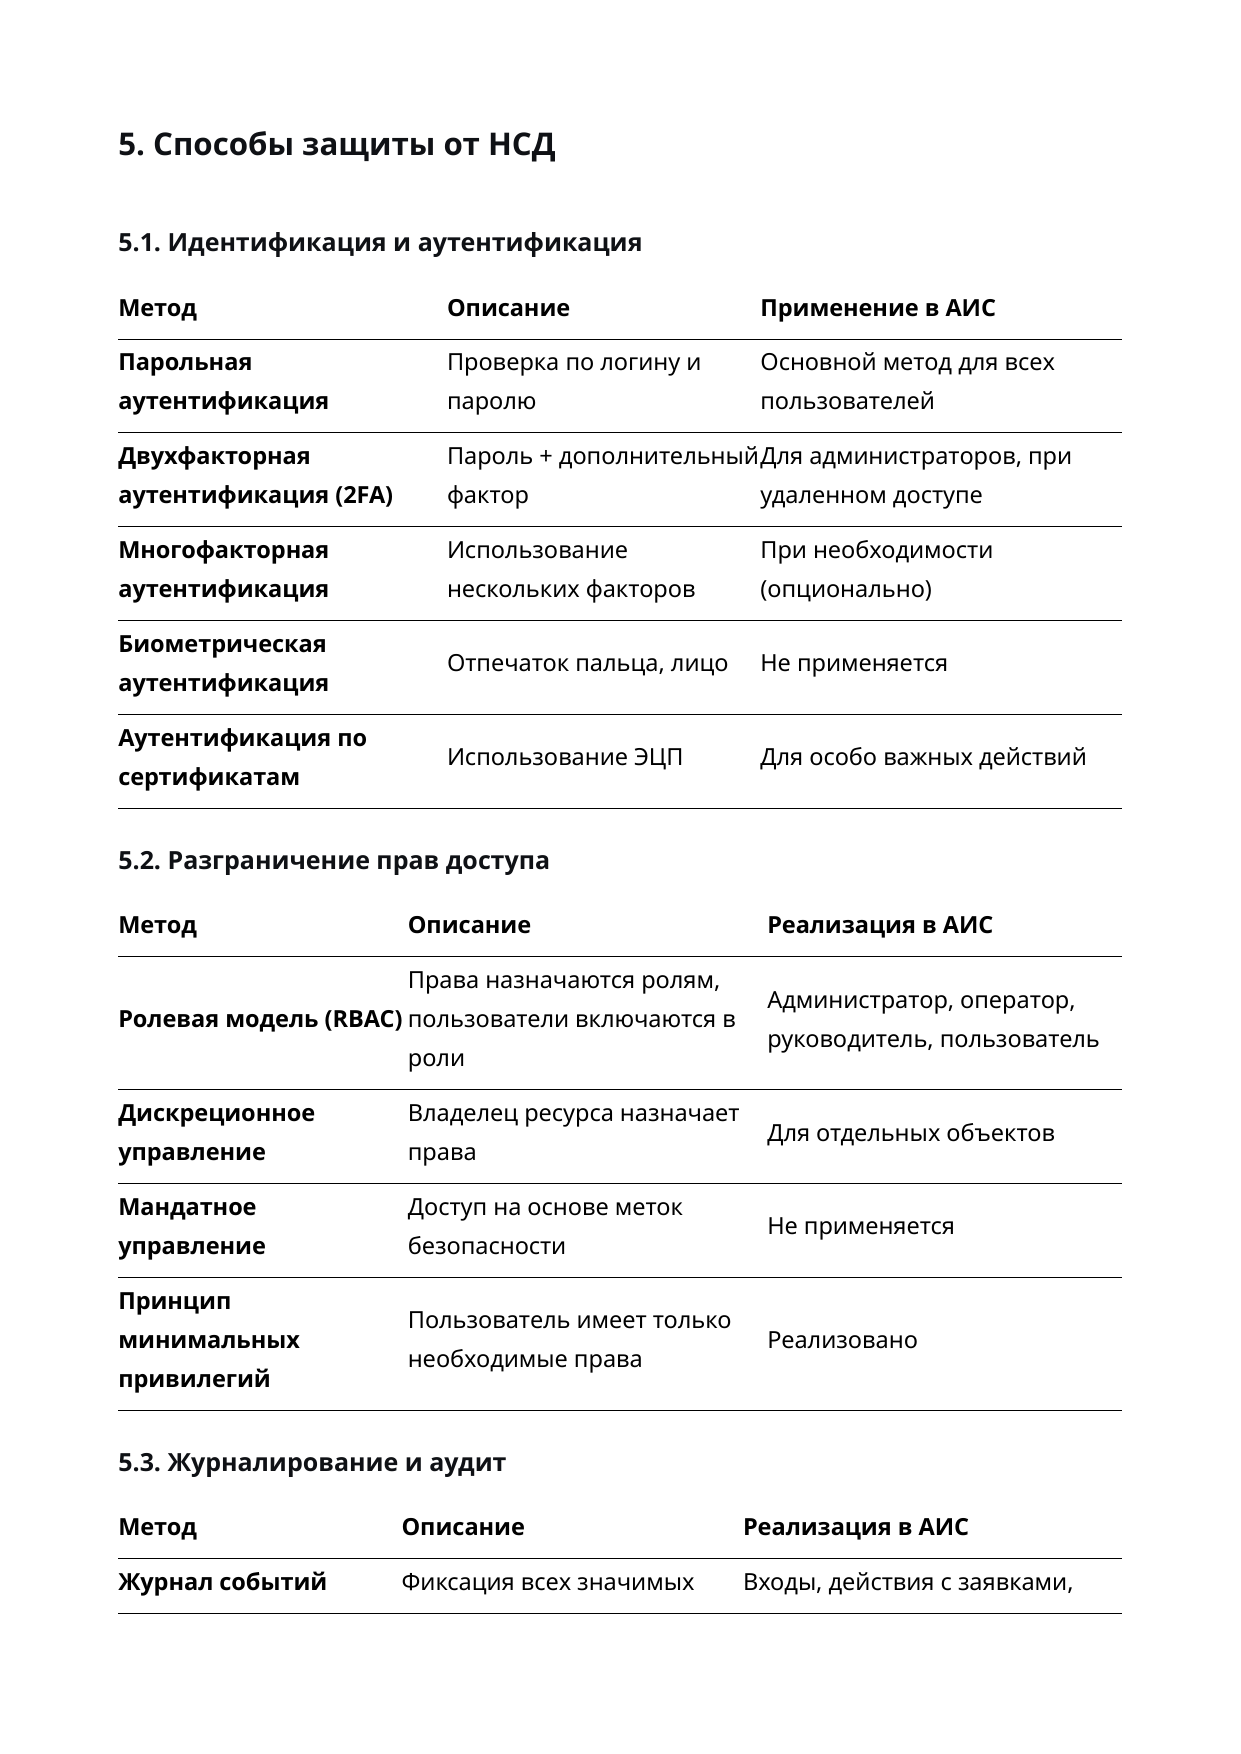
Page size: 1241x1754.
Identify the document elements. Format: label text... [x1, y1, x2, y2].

table_cell Аутентификация по сертификатам [118, 715, 447, 808]
table_cell Использование ЭЦП [447, 715, 760, 808]
table_cell Отпечаток пальца, лицо [447, 621, 760, 714]
table_cell Пользователь имеет только необходимые права [408, 1278, 767, 1410]
table_cell Журнал событий [118, 1559, 401, 1613]
table_header Метод [118, 902, 408, 956]
subtitle 5. Способы защиты от НСД [118, 118, 1122, 165]
table_cell Фиксация всех значимых [401, 1559, 743, 1613]
table_cell Проверка по логину и паролю [447, 340, 760, 432]
table_header Описание [401, 1504, 743, 1558]
table_cell Биометрическая аутентификация [118, 621, 447, 714]
table_header Описание [408, 902, 767, 956]
table_cell Входы, действия с заявками, [743, 1559, 1122, 1613]
subtitle 5.1. Идентификация и аутентификация [118, 215, 1122, 259]
table_cell Парольная аутентификация [118, 340, 447, 432]
table_header Применение в АИС [760, 284, 1122, 338]
table_header Метод [118, 284, 447, 338]
table_cell Для отдельных объектов [767, 1090, 1122, 1183]
table_cell Пароль + дополнительный фактор [447, 433, 760, 526]
table_cell Мандатное управление [118, 1184, 408, 1277]
table_cell Администратор, оператор, руководитель, пользователь [767, 957, 1122, 1089]
table_header Реализация в АИС [767, 902, 1122, 956]
table_header Метод [118, 1504, 401, 1558]
table_cell Доступ на основе меток безопасности [408, 1184, 767, 1277]
table_cell Не применяется [760, 621, 1122, 714]
table_cell Дискреционное управление [118, 1090, 408, 1183]
table_cell Не применяется [767, 1184, 1122, 1277]
table_cell Владелец ресурса назначает права [408, 1090, 767, 1183]
table_cell Права назначаются ролям, пользователи включаются в роли [408, 957, 767, 1089]
table_cell Использование нескольких факторов [447, 527, 760, 620]
table_cell Принцип минимальных привилегий [118, 1278, 408, 1410]
table_cell Основной метод для всех пользователей [760, 340, 1122, 432]
subtitle 5.2. Разграничение прав доступа [118, 833, 1122, 877]
table_cell При необходимости (опционально) [760, 527, 1122, 620]
table_cell Ролевая модель (RBAC) [118, 957, 408, 1089]
subtitle 5.3. Журналирование и аудит [118, 1435, 1122, 1479]
table_cell Двухфакторная аутентификация (2FA) [118, 433, 447, 526]
table_cell Для администраторов, при удаленном доступе [760, 433, 1122, 526]
table_header Описание [447, 284, 760, 338]
table_header Реализация в АИС [743, 1504, 1122, 1558]
table_cell Многофакторная аутентификация [118, 527, 447, 620]
table_cell Реализовано [767, 1278, 1122, 1410]
table_cell Для особо важных действий [760, 715, 1122, 808]
